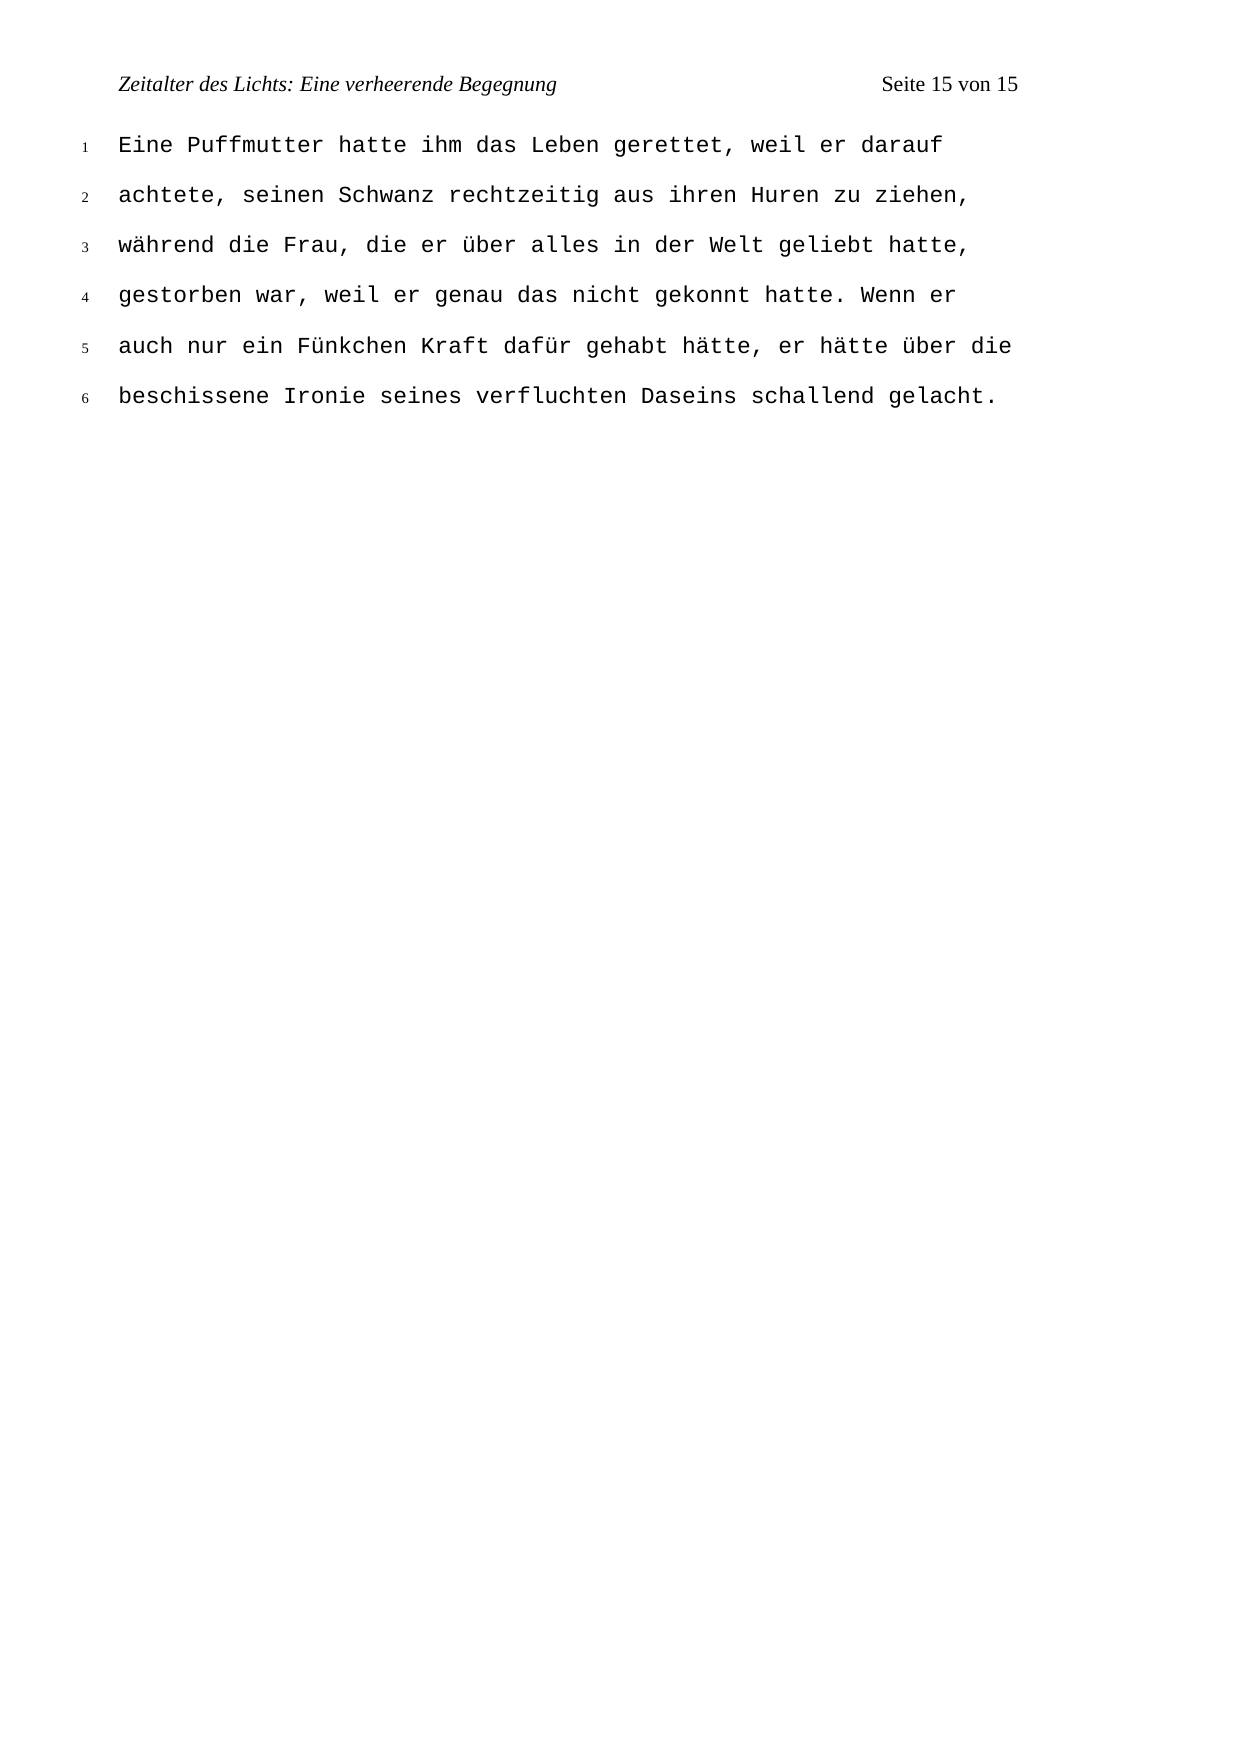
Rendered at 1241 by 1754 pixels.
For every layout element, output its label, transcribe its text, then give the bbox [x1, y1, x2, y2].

text Eine Puffmutter hatte ihm das Leben gerettet, weil er darauf achtete, seinen Schwanz rechtzeitig aus ihren Huren zu ziehen, während die Frau, die er über alles in der Welt geliebt hatte, gestorben war, weil er genau das nicht gekonnt hatte. Wenn er auch nur ein Fünkchen Kraft dafür gehabt hätte, er hätte über die beschissene Ironie seines verfluchten Daseins schallend gelacht. [118, 112, 1018, 413]
